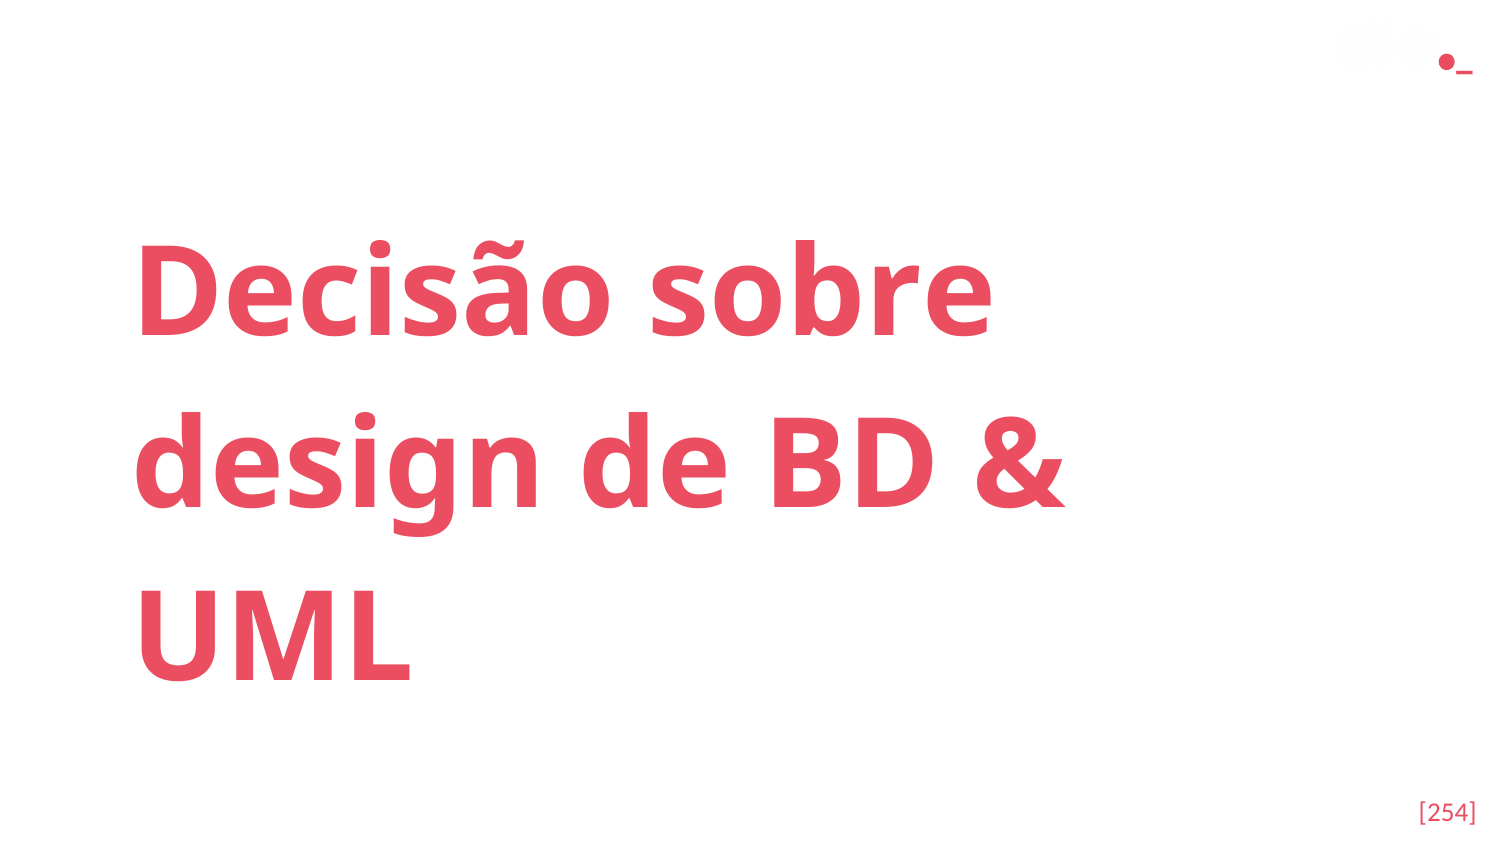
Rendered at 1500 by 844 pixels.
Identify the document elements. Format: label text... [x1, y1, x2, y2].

slide_number [254] [1403, 779, 1494, 844]
picture [1333, 19, 1473, 75]
text_box Decisão sobre design de BD & UML [116, 172, 1327, 604]
